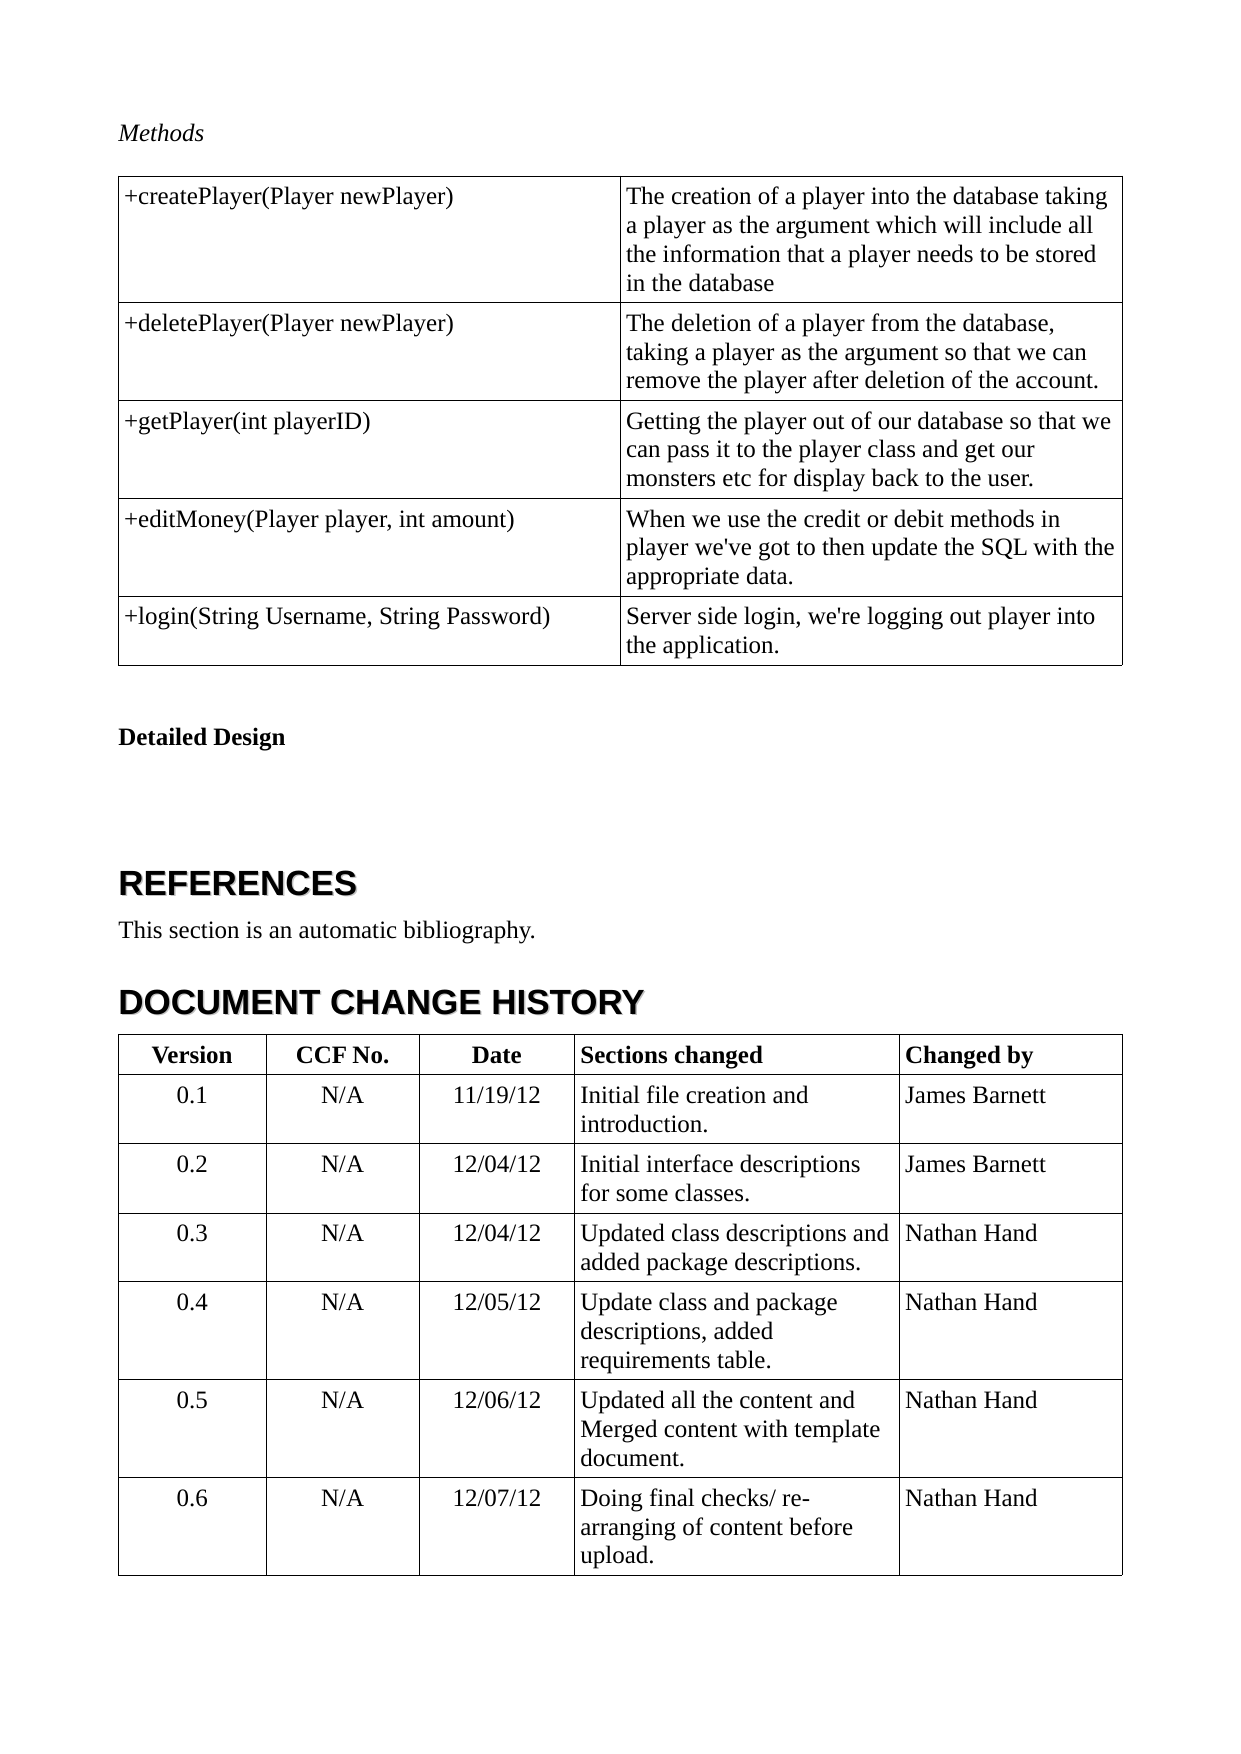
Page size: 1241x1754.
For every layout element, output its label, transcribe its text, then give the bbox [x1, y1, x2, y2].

table_cell 0.6 [119, 1478, 266, 1575]
table_cell N/A [267, 1380, 419, 1477]
table_cell 0.5 [119, 1380, 266, 1477]
table_header Version [119, 1035, 266, 1074]
table_cell Updated all the content and Merged content with template document. [575, 1380, 899, 1477]
table_cell +getPlayer(int playerID) [119, 401, 620, 498]
table_cell James Barnett [900, 1075, 1122, 1143]
table_cell Getting the player out of our database so that we can pass it to the player class and get our monsters etc for display back to the user. [621, 401, 1122, 498]
text This section is an automatic bibliography. [118, 915, 1122, 944]
table_cell 07/12/12 [420, 1478, 574, 1575]
table_cell When we use the credit or debit methods in player we've got to then update the SQL with the appropriate data. [621, 499, 1122, 596]
table_header CCF No. [267, 1035, 419, 1074]
text Methods [118, 118, 1122, 147]
table_header Changed by [900, 1035, 1122, 1074]
table_cell Nathan Hand [900, 1214, 1122, 1281]
table_cell 06/12/12 [420, 1380, 574, 1477]
table_cell Doing final checks/ re-arranging of content before upload. [575, 1478, 899, 1575]
table_cell Initial file creation and introduction. [575, 1075, 899, 1143]
table_cell Updated class descriptions and added package descriptions. [575, 1214, 899, 1281]
table_cell 0.1 [119, 1075, 266, 1143]
table_cell 04/12/12 [420, 1214, 574, 1281]
table_cell Update class and package descriptions, added requirements table. [575, 1282, 899, 1379]
table_cell 19/11/12 [420, 1075, 574, 1143]
table_cell 0.4 [119, 1282, 266, 1379]
table_cell Initial interface descriptions for some classes. [575, 1144, 899, 1212]
table_cell N/A [267, 1282, 419, 1379]
subtitle REFERENCES [118, 862, 1122, 902]
table_cell +editMoney(Player player, int amount) [119, 499, 620, 596]
table_cell Nathan Hand [900, 1380, 1122, 1477]
table_header Sections changed [575, 1035, 899, 1074]
table_cell 0.3 [119, 1214, 266, 1281]
table_cell 05/12/12 [420, 1282, 574, 1379]
table_header +createPlayer(Player newPlayer) [119, 177, 620, 302]
table_cell Nathan Hand [900, 1282, 1122, 1379]
table_cell N/A [267, 1075, 419, 1143]
table_cell Server side login, we're logging out player into the application. [621, 597, 1122, 665]
table_cell N/A [267, 1214, 419, 1281]
table_header Date [420, 1035, 574, 1074]
table_cell +deletePlayer(Player newPlayer) [119, 303, 620, 400]
text Detailed Design [118, 722, 1122, 751]
table_cell N/A [267, 1478, 419, 1575]
table_cell +login(String Username, String Password) [119, 597, 620, 665]
table_header The creation of a player into the database taking a player as the argument which will include all the information that a player needs to be stored in the database [621, 177, 1122, 302]
table_cell Nathan Hand [900, 1478, 1122, 1575]
table_cell N/A [267, 1144, 419, 1212]
table_cell 04/12/12 [420, 1144, 574, 1212]
table_cell The deletion of a player from the database, taking a player as the argument so that we can remove the player after deletion of the account. [621, 303, 1122, 400]
table_cell James Barnett [900, 1144, 1122, 1212]
table_cell 0.2 [119, 1144, 266, 1212]
subtitle DOCUMENT CHANGE HISTORY [118, 981, 1122, 1021]
